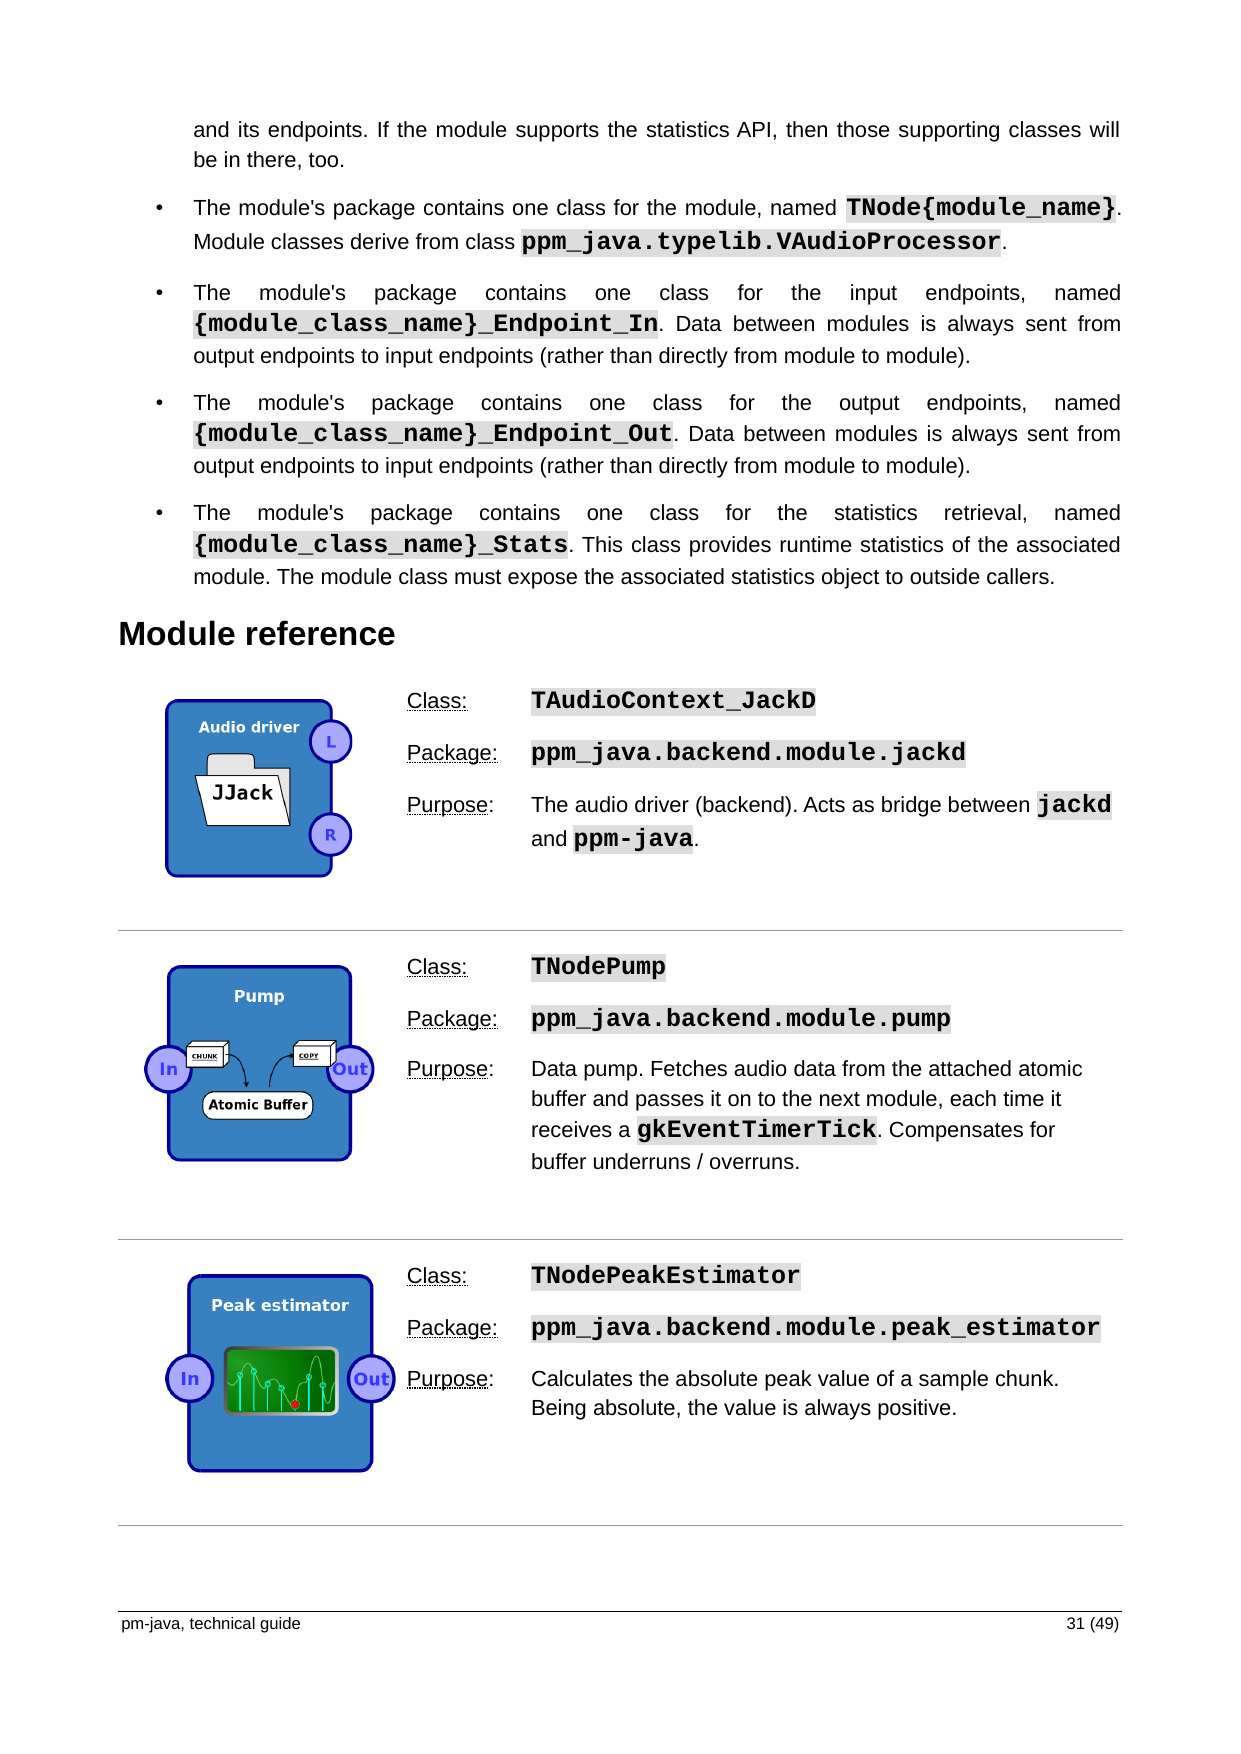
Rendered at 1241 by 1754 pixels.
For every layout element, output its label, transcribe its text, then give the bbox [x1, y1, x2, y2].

list The module's package contains one class for the output endpoints, named {module_class_name}_Endpoint_Out. Data between modules is always sent from output endpoints to input endpoints (rather than directly from module to module). [156, 391, 1122, 478]
table_cell Class: TNodePump Package: ppm_java.backend.module.pump Purpose: Data pump. Fetches audio data from the attached atomic buffer and passes it on to the next module, each time it receives a gkEventTimerTick. Compensates for buffer underruns / overruns. [401, 931, 1123, 1239]
subtitle Module reference [118, 614, 1122, 652]
list and its endpoints. If the module supports the statistics API, then those supporting classes will be in there, too. [156, 118, 1122, 172]
picture [165, 1274, 396, 1473]
picture [144, 965, 375, 1162]
table_cell [118, 1240, 401, 1525]
list The module's package contains one class for the module, named TNode{module_name}. Module classes derive from class ppm_java.typelib.VAudioProcessor. [156, 194, 1122, 257]
list The module's package contains one class for the statistics retrieval, named {module_class_name}_Stats. This class provides runtime statistics of the associated module. The module class must expose the associated statistics object to outside callers. [156, 501, 1122, 589]
picture [165, 699, 353, 878]
table_header Class: TAudioContext_JackD Package: ppm_java.backend.module.jackd Purpose: The audio driver (backend). Acts as bridge between jackd and ppm-java. [401, 665, 1123, 930]
table_header [118, 665, 401, 930]
table_cell Class: TNodePeakEstimator Package: ppm_java.backend.module.peak_estimator Purpose: Calculates the absolute peak value of a sample chunk. Being absolute, the value is always positive. [401, 1240, 1123, 1525]
list The module's package contains one class for the input endpoints, named {module_class_name}_Endpoint_In. Data between modules is always sent from output endpoints to input endpoints (rather than directly from module to module). [156, 280, 1122, 368]
table_cell [118, 931, 401, 1239]
